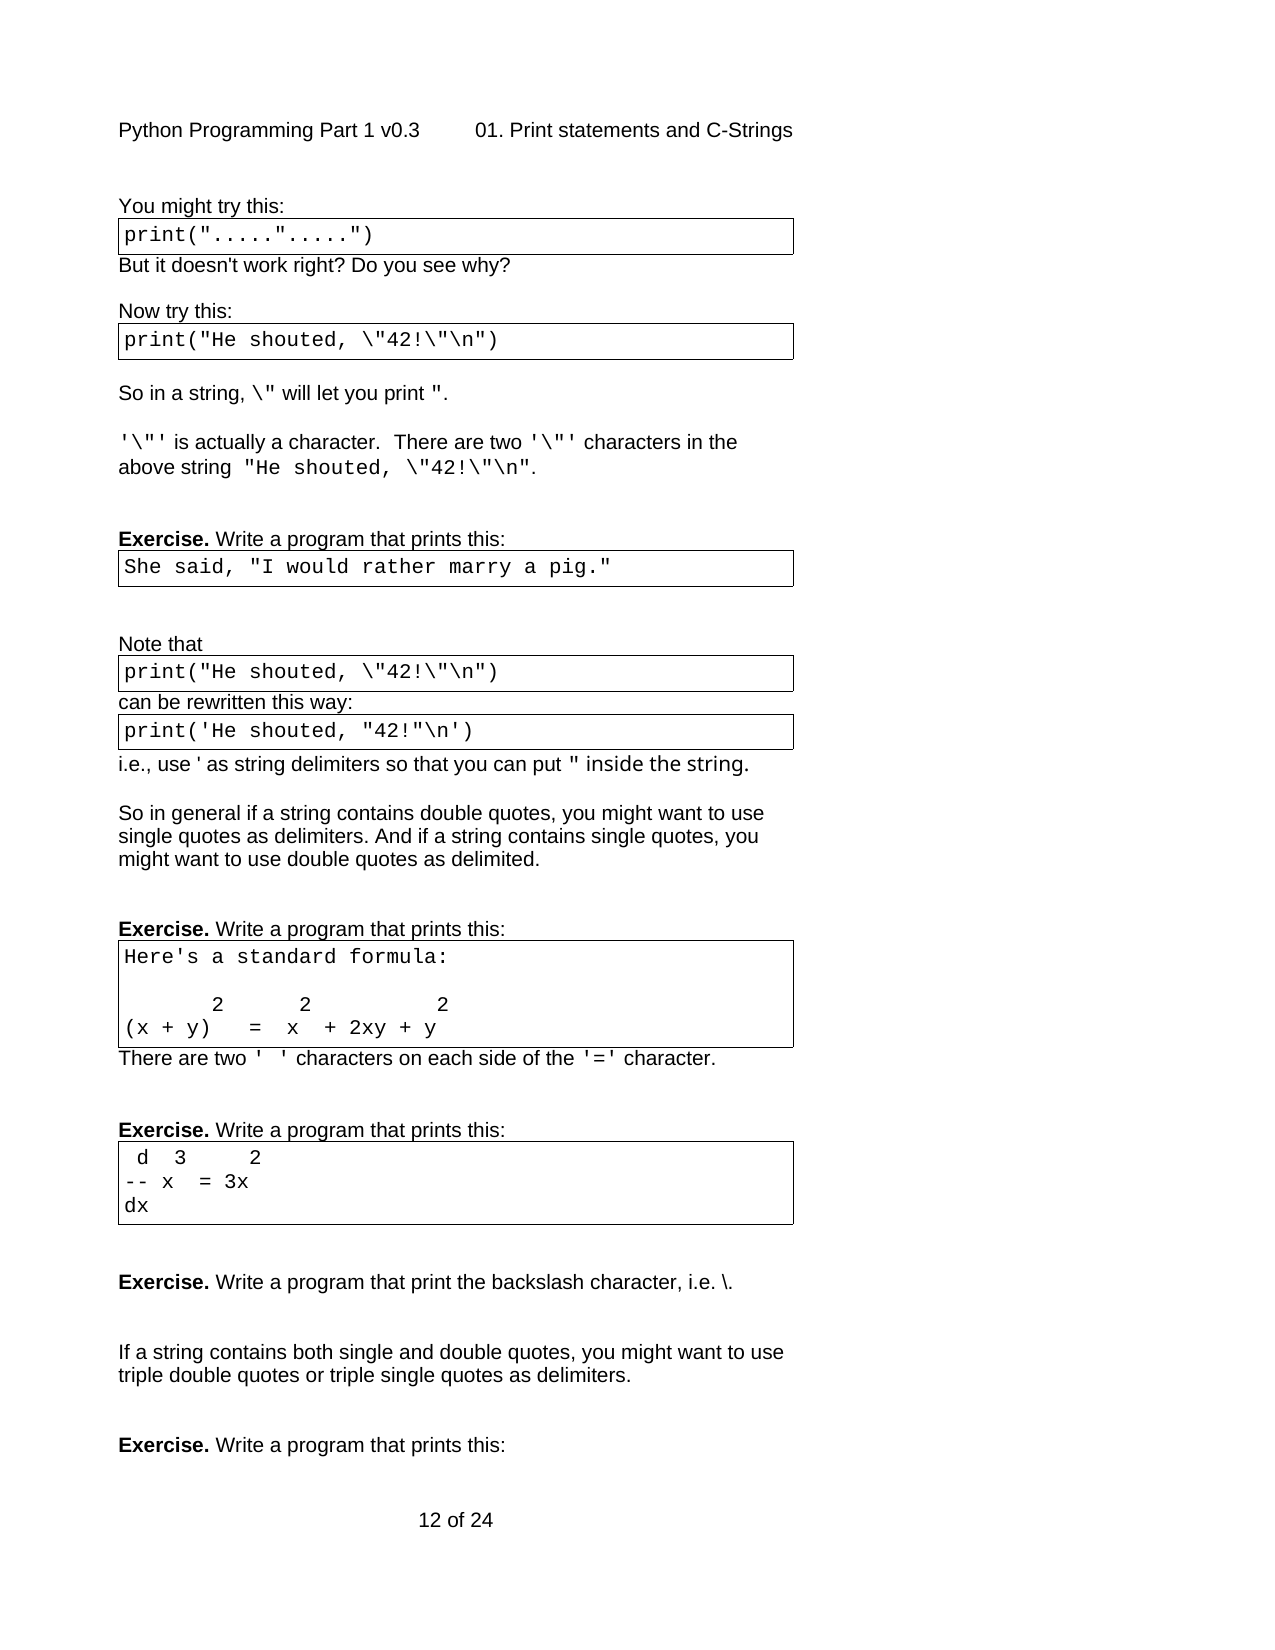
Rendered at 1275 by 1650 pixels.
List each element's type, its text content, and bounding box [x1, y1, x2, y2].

table_header print("He shouted, \"42!\"\n") [119, 324, 793, 358]
text Exercise. Write a program that prints this: [118, 527, 793, 550]
text Exercise. Write a program that print the backslash character, i.e. \. [118, 1271, 793, 1294]
table_header d 3 2 -- x = 3x dx [119, 1142, 793, 1224]
text There are two ' ' characters on each side of the '=' character. [118, 1048, 793, 1072]
text Exercise. Write a program that prints this: [118, 917, 793, 940]
text Exercise. Write a program that prints this: [118, 1118, 793, 1141]
text So in a string, \" will let you print ". [118, 382, 793, 407]
text i.e., use ' as string delimiters so that you can put " inside the string. [118, 750, 793, 778]
text You might try this: [118, 195, 793, 218]
text Now try this: [118, 300, 793, 323]
table_header print('He shouted, "42!"\n') [119, 715, 793, 749]
table_header Here's a standard formula: 2 2 2 (x + y) = x + 2xy + y [119, 941, 793, 1047]
table_header print(".....".....") [119, 219, 793, 253]
text '\"' is actually a character. There are two '\"' characters in the above string "He shouted, \"42!\"\n". [118, 431, 793, 481]
text So in general if a string contains double quotes, you might want to use single quotes as delimiters. And if a string contains single quotes, you might want to use double quotes as delimited. [118, 801, 793, 871]
text Note that [118, 632, 793, 655]
table_header She said, "I would rather marry a pig." [119, 551, 793, 586]
table_header print("He shouted, \"42!\"\n") [119, 656, 793, 691]
text If a string contains both single and double quotes, you might want to use triple double quotes or triple single quotes as delimiters. [118, 1340, 793, 1387]
text Exercise. Write a program that prints this: [118, 1433, 793, 1456]
text But it doesn't work right? Do you see why? [118, 255, 793, 277]
text can be rewritten this way: [118, 692, 793, 714]
